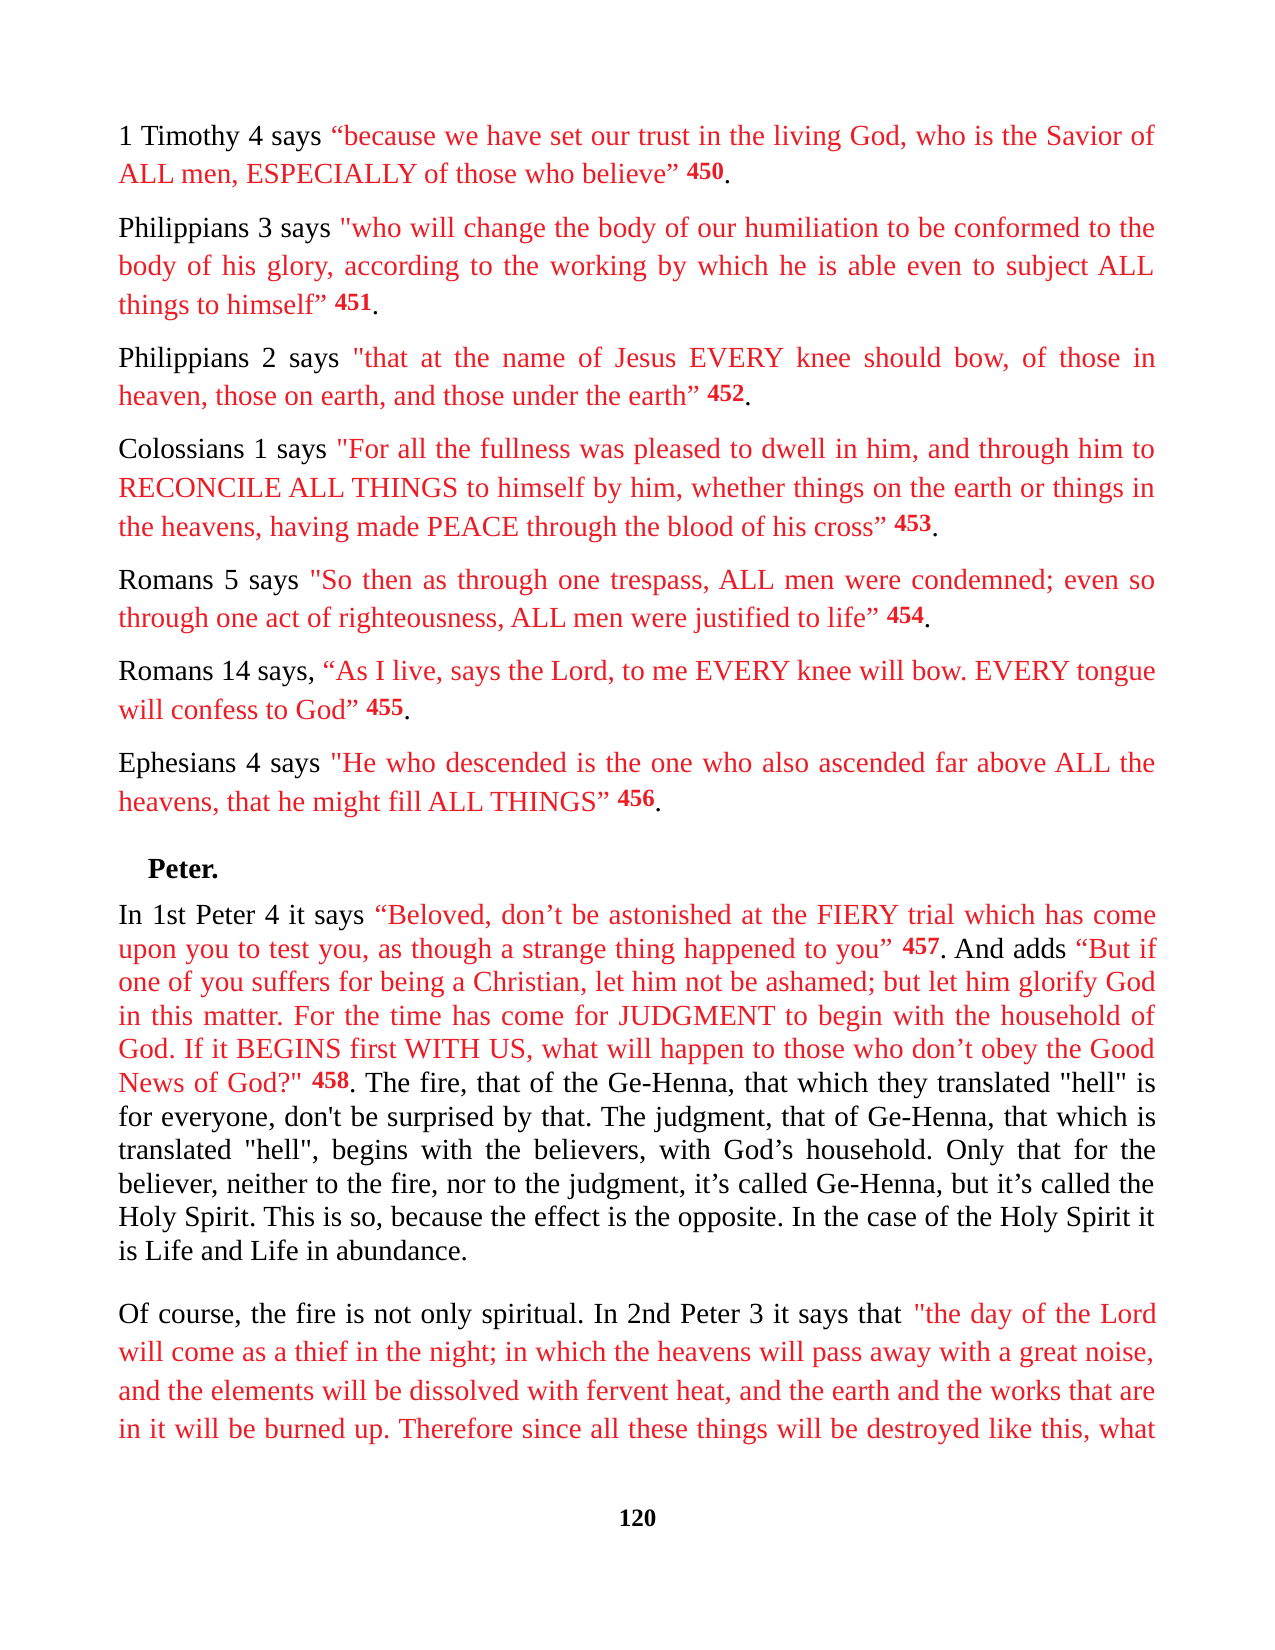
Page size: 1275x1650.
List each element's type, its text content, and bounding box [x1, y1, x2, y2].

text Romans 14 says, “As I live, says the Lord, to me EVERY knee will bow. EVERY tongue will confess to God” . [118, 653, 1157, 726]
text In 1st Peter 4 it says “Beloved, don’t be astonished at the FIERY trial which has come upon you to test you, as though a strange thing happened to you” . And adds “But if one of you suffers for being a Christian, let him not be ashamed; but let him glorify God in this matter. For the time has come for JUDGMENT to begin with the household of God. If it BEGINS first WITH US, what will happen to those who don’t obey the Good News of God?" . The fire, that of the Ge-Henna, that which they translated "hell" is for everyone, don't be surprised by that. The judgment, that of Ge-Henna, that which is translated "hell", begins with the believers, with God’s household. Only that for the believer, neither to the fire, nor to the judgment, it’s called Ge-Henna, but it’s called the Holy Spirit. This is so, because the effect is the opposite. In the case of the Holy Spirit it is Life and Life in abundance. [118, 897, 1157, 1266]
text Philippians 3 says "who will change the body of our humiliation to be conformed to the body of his glory, according to the working by which he is able even to subject ALL things to himself” . [118, 210, 1157, 320]
subtitle Peter. [148, 851, 1157, 885]
text Philippians 2 says "that at the name of Jesus EVERY knee should bow, of those in heaven, those on earth, and those under the earth” . [118, 340, 1157, 412]
text Of course, the fire is not only spiritual. In 2nd Peter 3 it says that "the day of the Lord will come as a thief in the night; in which the heavens will pass away with a great noise, and the elements will be dissolved with fervent heat, and the earth and the works that are in it will be burned up. Therefore since all these things will be destroyed like this, what [118, 1296, 1157, 1445]
text Romans 5 says "So then as through one trespass, ALL men were condemned; even so through one act of righteousness, ALL men were justified to life” . [118, 562, 1157, 634]
text 1 Timothy 4 says “because we have set our trust in the living God, who is the Savior of ALL men, ESPECIALLY of those who believe” . [118, 118, 1157, 190]
text Ephesians 4 says "He who descended is the one who also ascended far above ALL the heavens, that he might fill ALL THINGS” . [118, 745, 1157, 817]
text Colossians 1 says "For all the fullness was pleased to dwell in him, and through him to RECONCILE ALL THINGS to himself by him, whether things on the earth or things in the heavens, having made PEACE through the blood of his cross” . [118, 432, 1157, 542]
